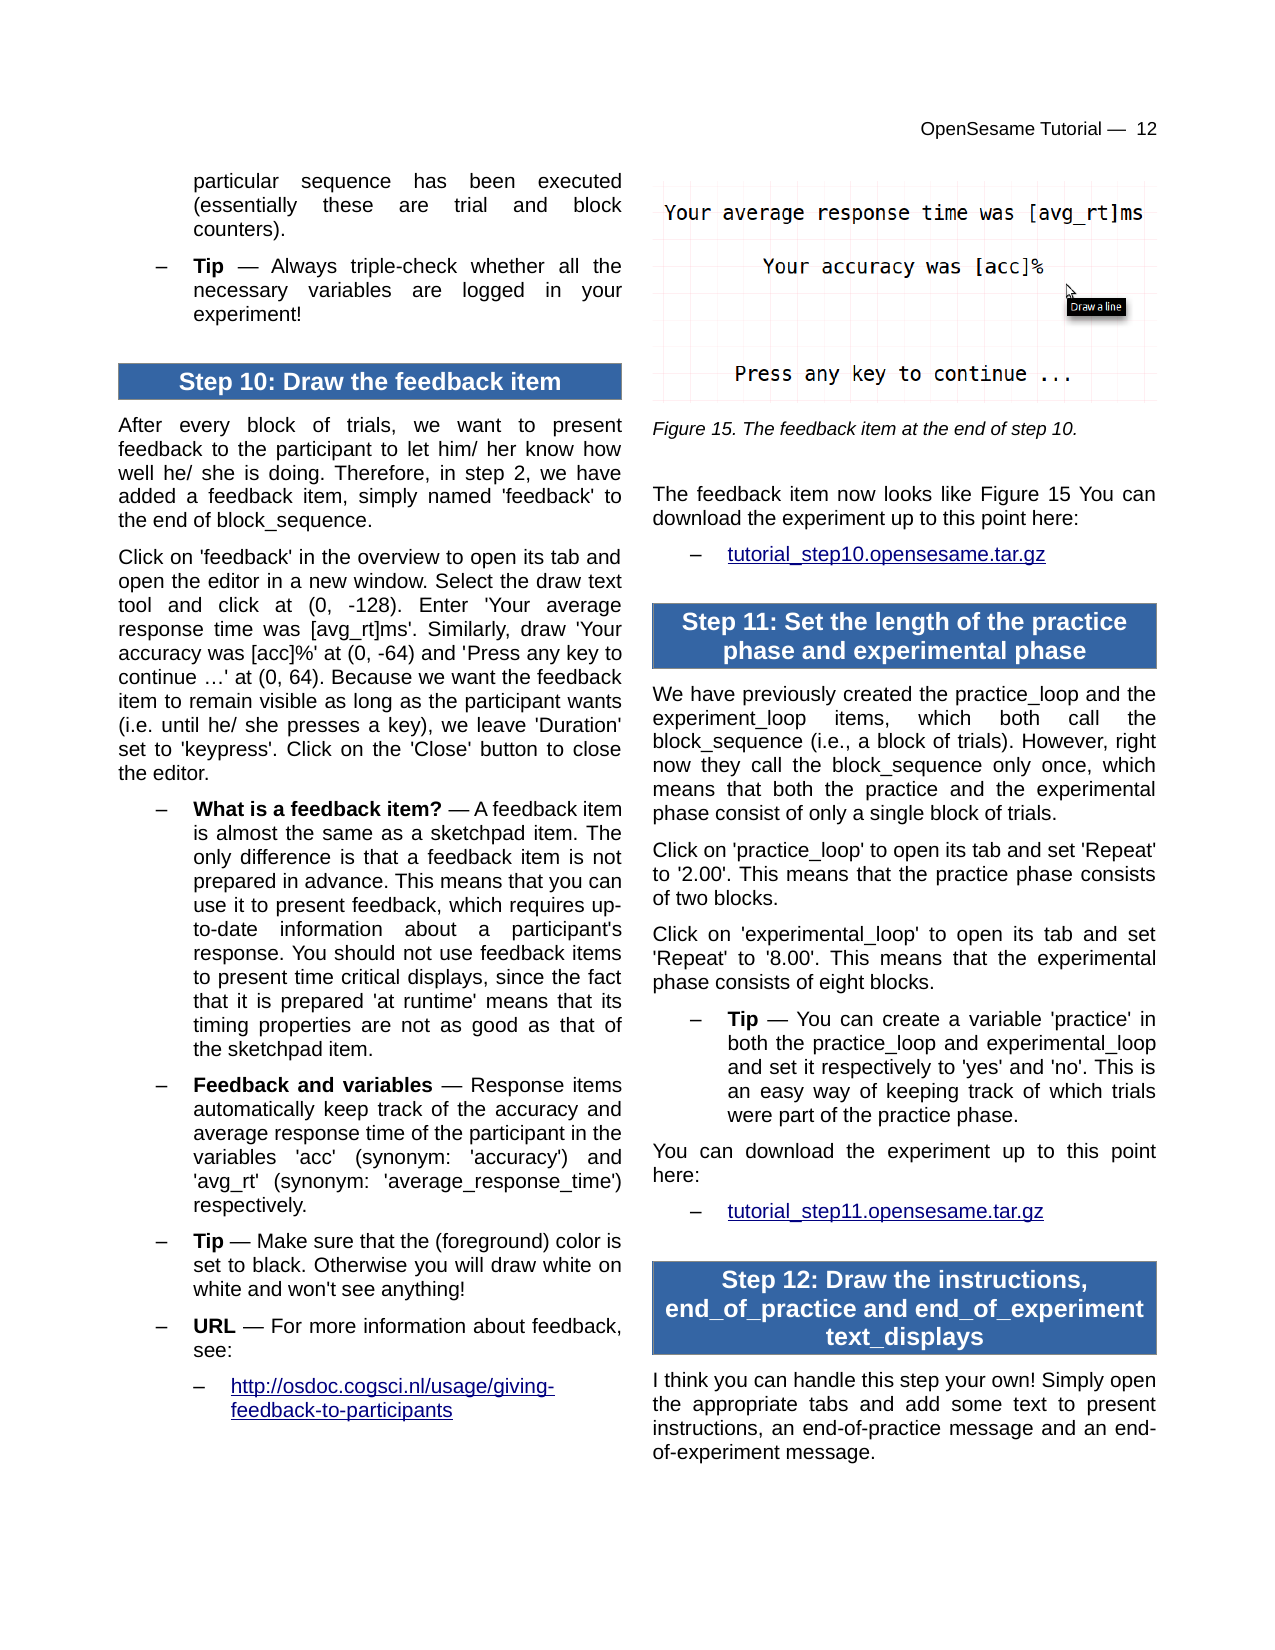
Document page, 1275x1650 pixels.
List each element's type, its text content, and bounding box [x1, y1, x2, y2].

list Tip — Make sure that the (foreground) color is set to black. Otherwise you will draw white on white and won't see anything! [156, 1229, 622, 1301]
text Figure 15. The feedback item at the end of step 10. [652, 403, 1157, 439]
text The feedback item now looks like Figure 15 You can download the experiment up to this point here: [652, 481, 1157, 529]
list tutorial_step11.opensesame.tar.gz [690, 1199, 1157, 1223]
list tutorial_step10.opensesame.tar.gz [690, 542, 1157, 566]
text After every block of trials, we want to present feedback to the participant to let him/ her know how well he/ she is doing. Therefore, in step 2, we have added a feedback item, simply named 'feedback' to the end of block_sequence. [118, 412, 622, 532]
subtitle Step 12: Draw the instructions, end_of_practice and end_of_experiment text_displays [654, 1262, 1156, 1354]
subtitle Step 10: Draw the feedback item [119, 364, 621, 399]
list URL — For more information about feedback, see: [156, 1314, 622, 1362]
list Feedback and variables — Response items automatically keep track of the accuracy and average response time of the participant in the variables 'acc' (synonym: 'accuracy') and 'avg_rt' (synonym: 'average_response_time') respectively. [156, 1073, 622, 1217]
list Tip — You can create a variable 'practice' in both the practice_loop and experimental_loop and set it respectively to 'yes' and 'no'. This is an easy way of keeping track of which trials were part of the practice phase. [690, 1006, 1157, 1126]
text I think you can handle this step your own! Simply open the appropriate tabs and add some text to present instructions, an end-of-practice message and an end-of-experiment message. [652, 1368, 1157, 1463]
subtitle Step 11: Set the length of the practice phase and experimental phase [654, 604, 1156, 668]
text Click on 'practice_loop' to open its tab and set 'Repeat' to '2.00'. This means that the practice phase consists of two blocks. [652, 838, 1157, 909]
list Tip — Always triple-check whether all the necessary variables are logged in your experiment! [156, 253, 622, 326]
text Click on 'experimental_loop' to open its tab and set 'Repeat' to '8.00'. This means that the experimental phase consists of eight blocks. [652, 922, 1157, 994]
text You can download the experiment up to this point here: [652, 1139, 1157, 1187]
text We have previously created the practice_loop and the experiment_loop items, which both call the block_sequence (i.e., a block of trials). However, right now they call the block_sequence only once, which means that both the practice and the experimental phase consist of only a single block of trials. [652, 681, 1157, 825]
picture [652, 181, 1158, 403]
list http://osdoc.cogsci.nl/usage/giving-feedback-to-participants [193, 1374, 622, 1422]
list What is a feedback item? — A feedback item is almost the same as a sketchpad item. The only difference is that a feedback item is not prepared in advance. This means that you can use it to present feedback, which requires up-to-date information about a participant's response. You should not use feedback items to present time critical displays, since the fact that it is prepared 'at runtime' means that its timing properties are not as good as that of the sketchpad item. [156, 797, 622, 1060]
text Click on 'feedback' in the overview to open its tab and open the editor in a new window. Select the draw text tool and click at (0, -128). Enter 'Your average response time was [avg_rt]ms'. Similarly, draw 'Your accuracy was [acc]%' at (0, -64) and 'Press any key to continue …' at (0, 64). Because we want the feedback item to remain visible as long as the participant wants (i.e. until he/ she presses a key), we leave 'Duration' set to 'keypress'. Click on the 'Close' button to close the editor. [118, 545, 622, 784]
list particular sequence has been executed (essentially these are trial and block counters). [156, 169, 622, 241]
